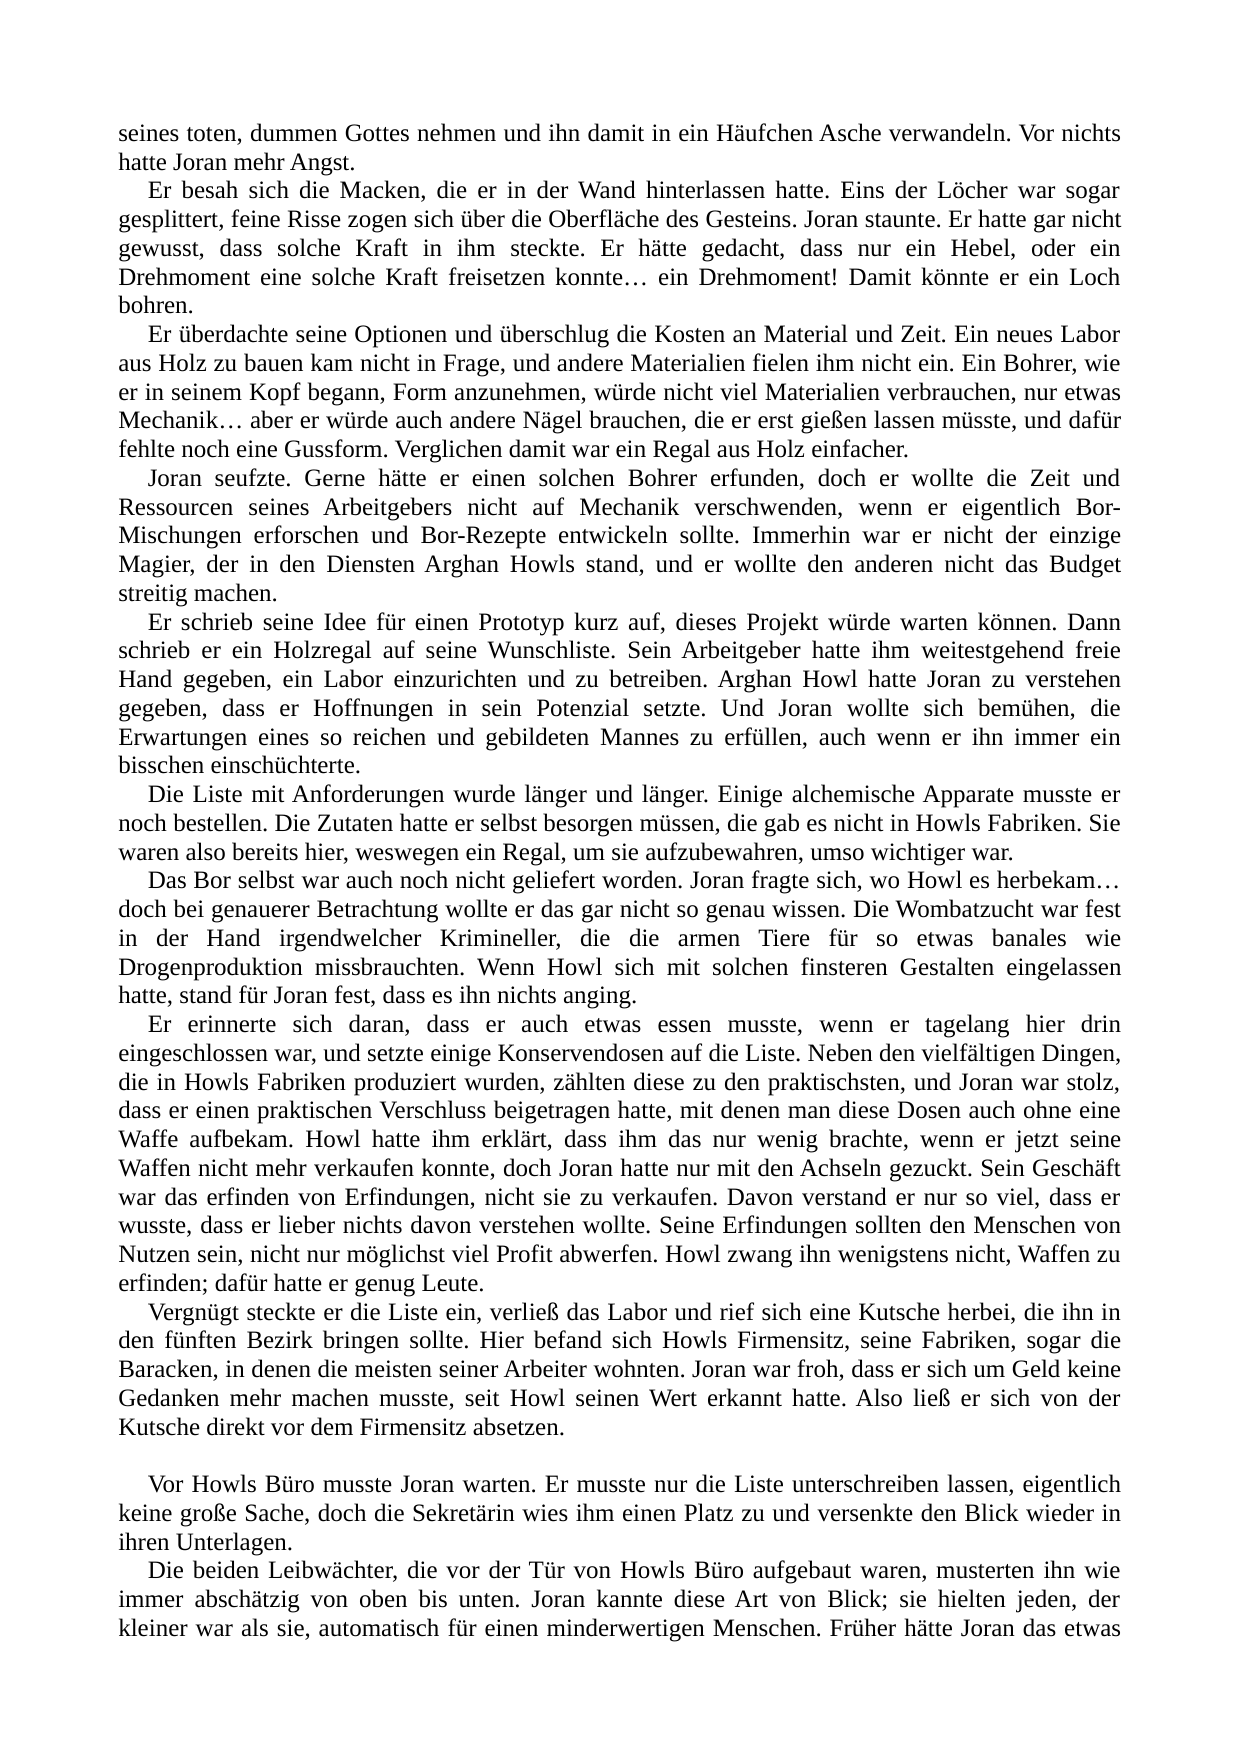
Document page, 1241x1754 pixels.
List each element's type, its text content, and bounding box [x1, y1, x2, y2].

text Er schrieb seine Idee für einen Prototyp kurz auf, dieses Projekt würde warten können. Dann schrieb er ein Holzregal auf seine Wunschliste. Sein Arbeitgeber hatte ihm weitestgehend freie Hand gegeben, ein Labor einzurichten und zu betreiben. Arghan Howl hatte Joran zu verstehen gegeben, dass er Hoffnungen in sein Potenzial setzte. Und Joran wollte sich bemühen, die Erwartungen eines so reichen und gebildeten Mannes zu erfüllen, auch wenn er ihn immer ein bisschen einschüchterte. [118, 607, 1122, 779]
text Vor Howls Büro musste Joran warten. Er musste nur die Liste unterschreiben lassen, eigentlich keine große Sache, doch die Sekretärin wies ihm einen Platz zu und versenkte den Blick wieder in ihren Unterlagen. [118, 1469, 1122, 1556]
text Er erinnerte sich daran, dass er auch etwas essen musste, wenn er tagelang hier drin eingeschlossen war, und setzte einige Konservendosen auf die Liste. Neben den vielfältigen Dingen, die in Howls Fabriken produziert wurden, zählten diese zu den praktischsten, und Joran war stolz, dass er einen praktischen Verschluss beigetragen hatte, mit denen man diese Dosen auch ohne eine Waffe aufbekam. Howl hatte ihm erklärt, dass ihm das nur wenig brachte, wenn er jetzt seine Waffen nicht mehr verkaufen konnte, doch Joran hatte nur mit den Achseln gezuckt. Sein Geschäft war das erfinden von Erfindungen, nicht sie zu verkaufen. Davon verstand er nur so viel, dass er wusste, dass er lieber nichts davon verstehen wollte. Seine Erfindungen sollten den Menschen von Nutzen sein, nicht nur möglichst viel Profit abwerfen. Howl zwang ihn wenigstens nicht, Waffen zu erfinden; dafür hatte er genug Leute. [118, 1009, 1122, 1297]
text Vergnügt steckte er die Liste ein, verließ das Labor und rief sich eine Kutsche herbei, die ihn in den fünften Bezirk bringen sollte. Hier befand sich Howls Firmensitz, seine Fabriken, sogar die Baracken, in denen die meisten seiner Arbeiter wohnten. Joran war froh, dass er sich um Geld keine Gedanken mehr machen musste, seit Howl seinen Wert erkannt hatte. Also ließ er sich von der Kutsche direkt vor dem Firmensitz absetzen. [118, 1297, 1122, 1441]
text Das Bor selbst war auch noch nicht geliefert worden. Joran fragte sich, wo Howl es herbekam… doch bei genauerer Betrachtung wollte er das gar nicht so genau wissen. Die Wombatzucht war fest in der Hand irgendwelcher Krimineller, die die armen Tiere für so etwas banales wie Drogenproduktion missbrauchten. Wenn Howl sich mit solchen finsteren Gestalten eingelassen hatte, stand für Joran fest, dass es ihn nichts anging. [118, 866, 1122, 1009]
text seines toten, dummen Gottes nehmen und ihn damit in ein Häufchen Asche verwandeln. Vor nichts hatte Joran mehr Angst. [118, 118, 1122, 176]
text Er überdachte seine Optionen und überschlug die Kosten an Material und Zeit. Ein neues Labor aus Holz zu bauen kam nicht in Frage, und andere Materialien fielen ihm nicht ein. Ein Bohrer, wie er in seinem Kopf begann, Form anzunehmen, würde nicht viel Materialien verbrauchen, nur etwas Mechanik… aber er würde auch andere Nägel brauchen, die er erst gießen lassen müsste, und dafür fehlte noch eine Gussform. Verglichen damit war ein Regal aus Holz einfacher. [118, 319, 1122, 463]
text Er besah sich die Macken, die er in der Wand hinterlassen hatte. Eins der Löcher war sogar gesplittert, feine Risse zogen sich über die Oberfläche des Gesteins. Joran staunte. Er hatte gar nicht gewusst, dass solche Kraft in ihm steckte. Er hätte gedacht, dass nur ein Hebel, oder ein Drehmoment eine solche Kraft freisetzen konnte… ein Drehmoment! Damit könnte er ein Loch bohren. [118, 176, 1122, 319]
text Die beiden Leibwächter, die vor der Tür von Howls Büro aufgebaut waren, musterten ihn wie immer abschätzig von oben bis unten. Joran kannte diese Art von Blick; sie hielten jeden, der kleiner war als sie, automatisch für einen minderwertigen Menschen. Früher hätte Joran das etwas [118, 1556, 1122, 1642]
text Joran seufzte. Gerne hätte er einen solchen Bohrer erfunden, doch er wollte die Zeit und Ressourcen seines Arbeitgebers nicht auf Mechanik verschwenden, wenn er eigentlich Bor-Mischungen erforschen und Bor-Rezepte entwickeln sollte. Immerhin war er nicht der einzige Magier, der in den Diensten Arghan Howls stand, und er wollte den anderen nicht das Budget streitig machen. [118, 463, 1122, 607]
text Die Liste mit Anforderungen wurde länger und länger. Einige alchemische Apparate musste er noch bestellen. Die Zutaten hatte er selbst besorgen müssen, die gab es nicht in Howls Fabriken. Sie waren also bereits hier, weswegen ein Regal, um sie aufzubewahren, umso wichtiger war. [118, 779, 1122, 866]
